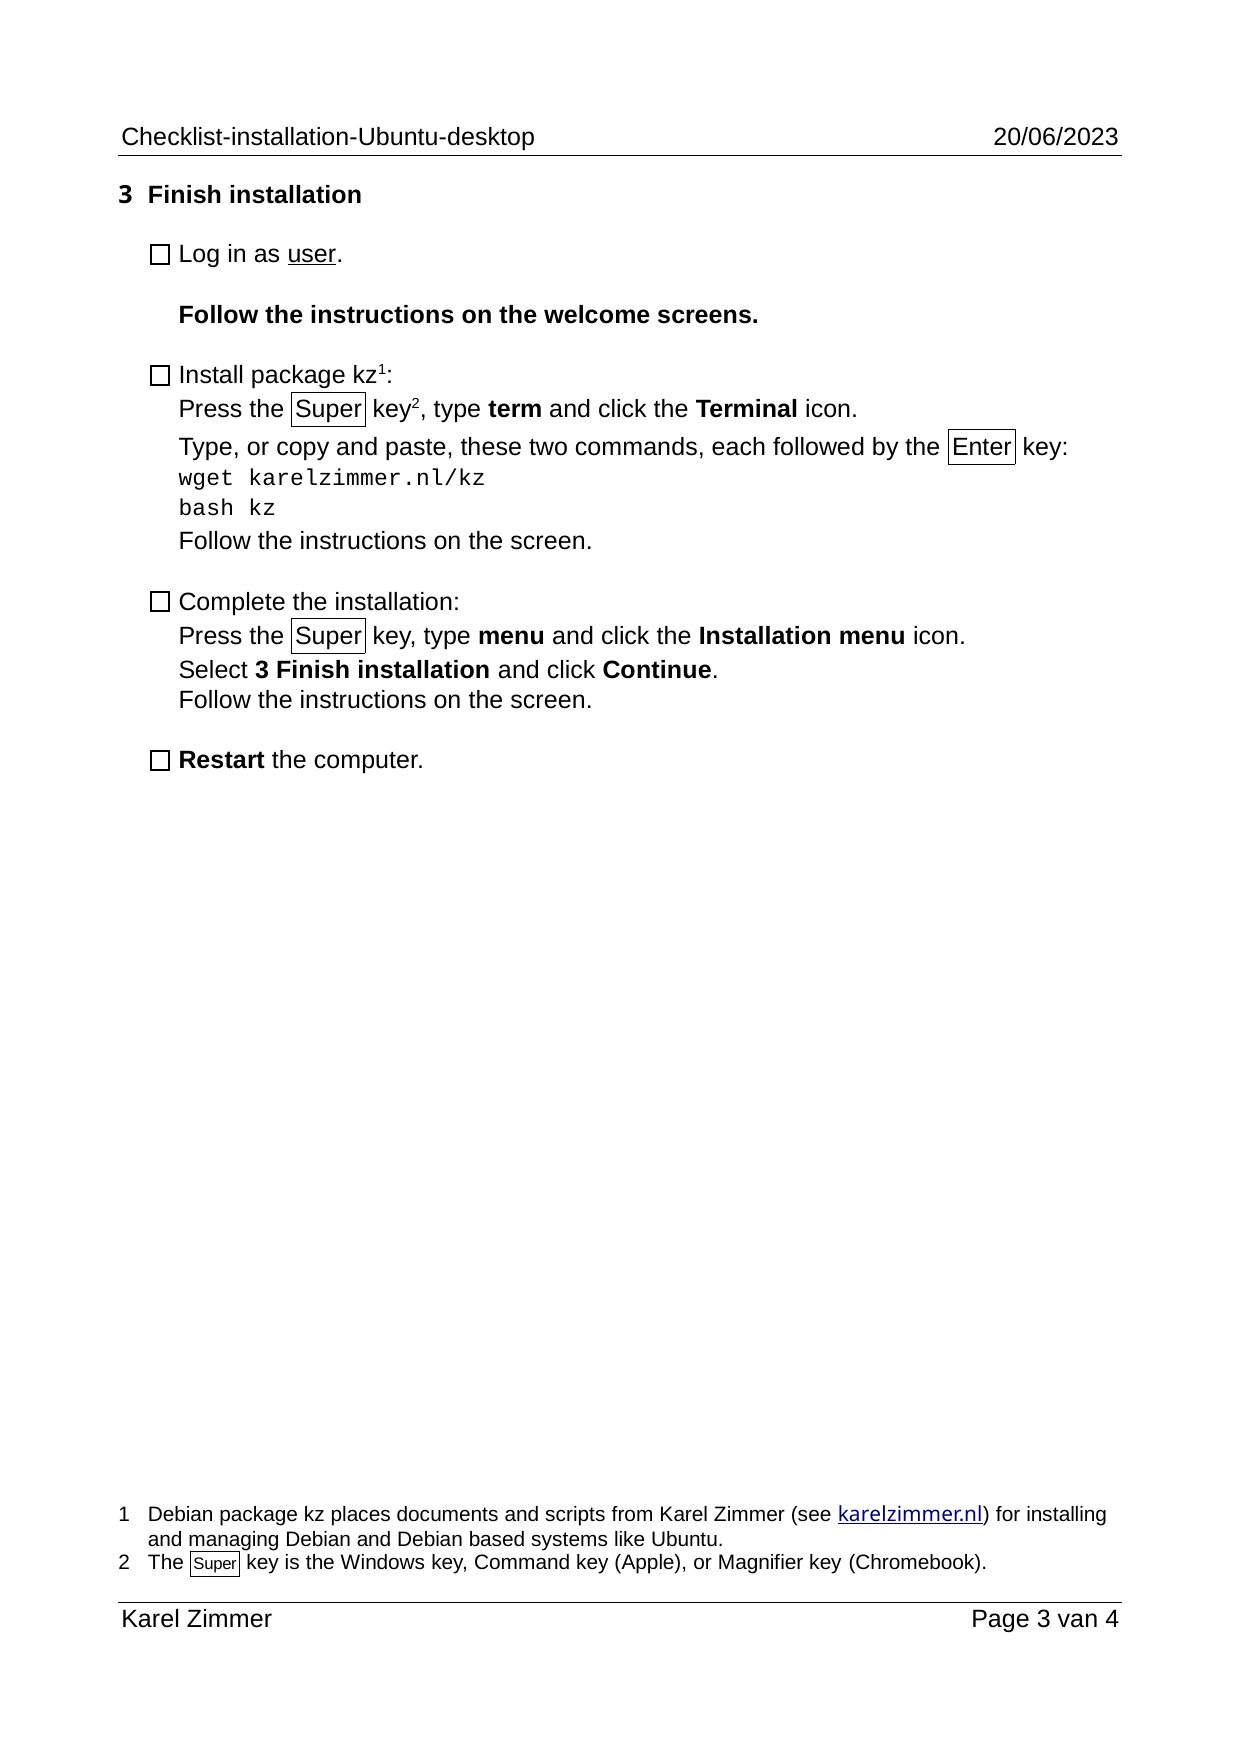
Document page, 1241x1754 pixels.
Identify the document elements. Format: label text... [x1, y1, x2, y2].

table_cell [141, 745, 177, 776]
table_cell [141, 654, 177, 685]
table_cell [141, 617, 177, 654]
table_cell [177, 556, 1121, 587]
table_cell Complete the installation: [177, 587, 1121, 617]
table_cell [141, 587, 177, 617]
list Finish installation [118, 177, 1122, 211]
table_cell Press the Super key, type term and click the Terminal icon. [177, 391, 1121, 428]
table_cell [141, 526, 177, 556]
table_header [141, 239, 177, 269]
table_cell [141, 300, 177, 330]
table_cell Follow the instructions on the welcome screens. [177, 300, 1121, 330]
table_cell [141, 428, 177, 465]
table_cell [141, 465, 177, 496]
table_cell [177, 330, 1121, 360]
table_cell Type, or copy and paste, these two commands, each followed by the Enter key: [177, 428, 1121, 465]
table_cell Restart the computer. [177, 745, 1121, 776]
table_cell [177, 269, 1121, 300]
table_cell Install package kz: [177, 360, 1121, 391]
table_cell [141, 715, 177, 745]
table_cell Follow the instructions on the screen. [177, 526, 1121, 556]
table_cell [177, 715, 1121, 745]
table_cell [141, 496, 177, 526]
table_header Log in as USER. [177, 239, 1121, 269]
table_cell Follow the instructions on the screen. [177, 685, 1121, 715]
table_cell [141, 391, 177, 428]
table_cell bash kz [177, 496, 1121, 526]
table_cell Press the Super key, type menu and click the Installation menu icon. [177, 617, 1121, 654]
table_cell [141, 360, 177, 391]
table_cell [141, 330, 177, 360]
table_cell [141, 556, 177, 587]
table_cell wget karelzimmer.nl/kz [177, 465, 1121, 496]
table_cell Select 3 Finish installation and click Continue. [177, 654, 1121, 685]
table_cell [141, 685, 177, 715]
table_cell [141, 269, 177, 300]
